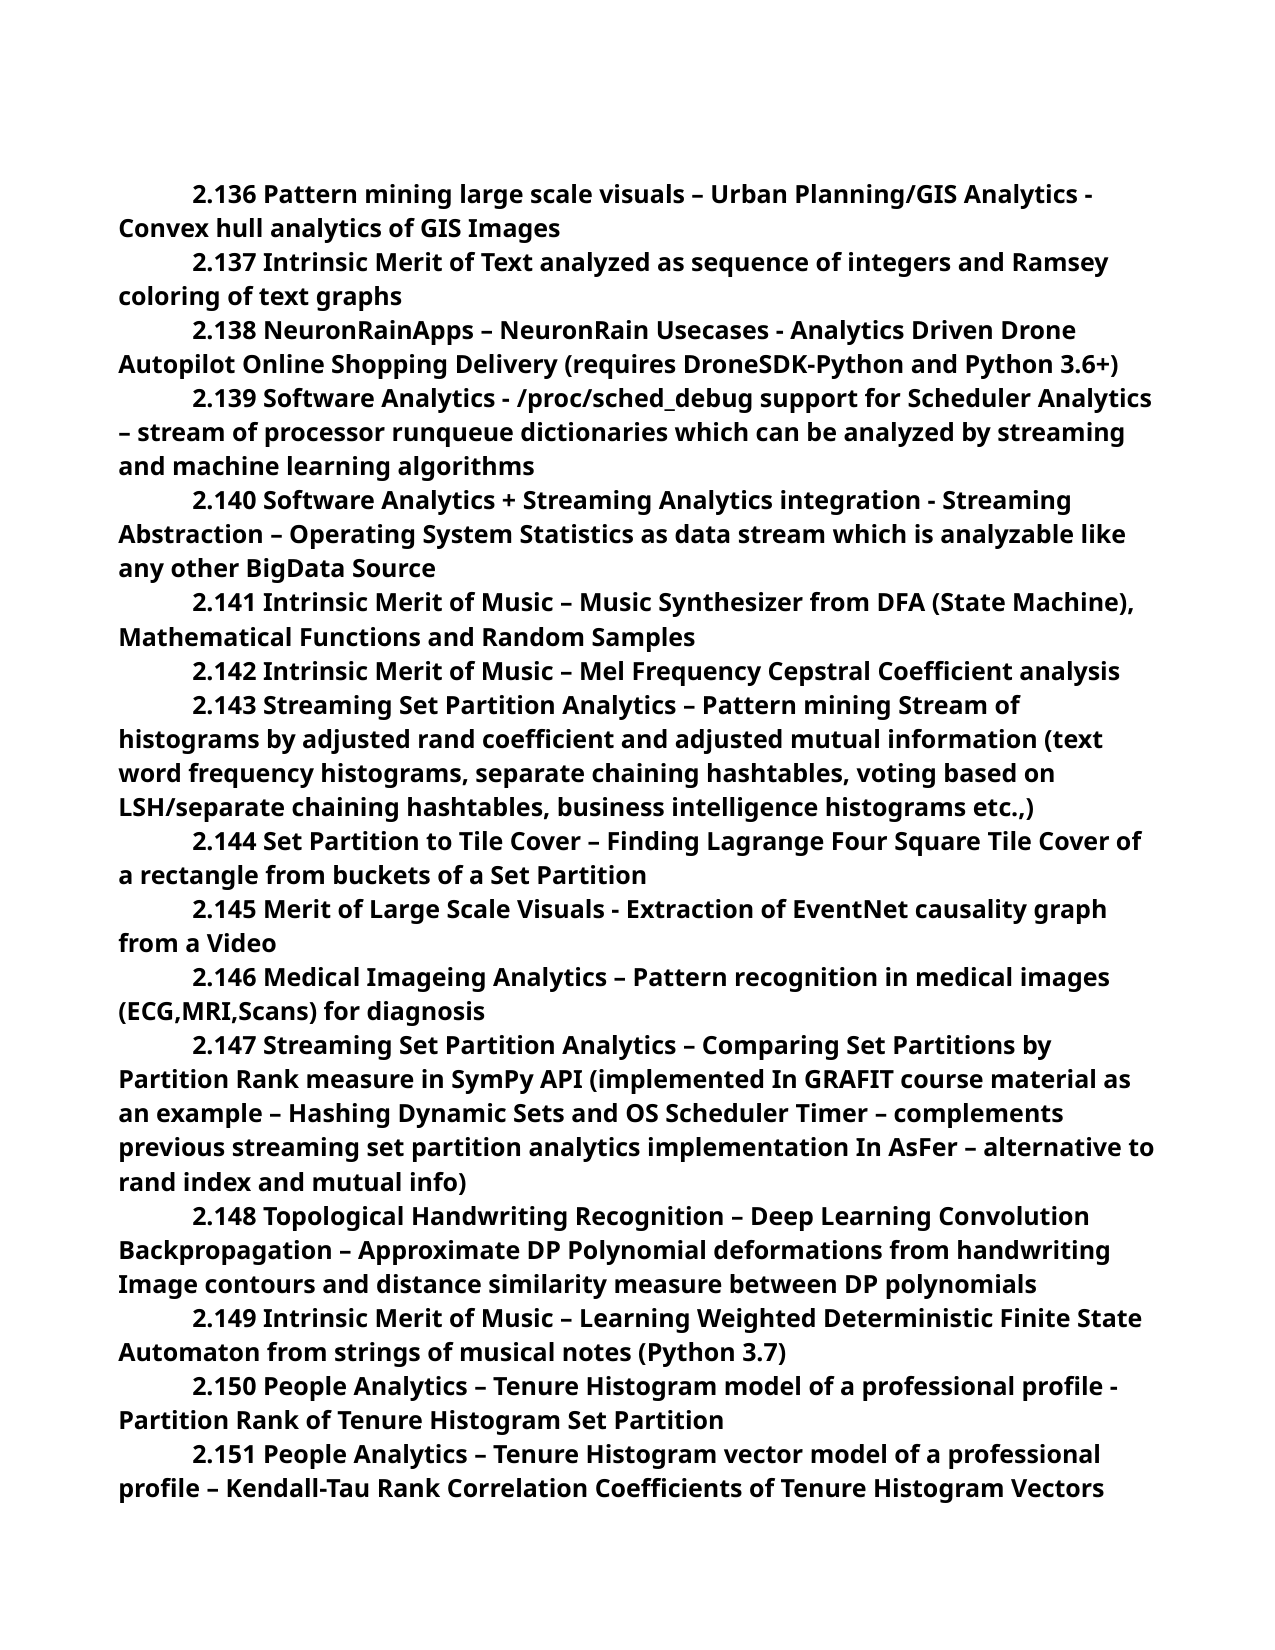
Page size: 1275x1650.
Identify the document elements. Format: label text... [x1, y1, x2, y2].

text 2.144 Set Partition to Tile Cover – Finding Lagrange Four Square Tile Cover of a rectangle from buckets of a Set Partition [118, 823, 1157, 892]
text 2.149 Intrinsic Merit of Music – Learning Weighted Deterministic Finite State Automaton from strings of musical notes (Python 3.7) [118, 1300, 1157, 1368]
text 2.146 Medical Imageing Analytics – Pattern recognition in medical images (ECG,MRI,Scans) for diagnosis [118, 960, 1157, 1028]
text 2.151 People Analytics – Tenure Histogram vector model of a professional profile – Kendall-Tau Rank Correlation Coefficients of Tenure Histogram Vectors [118, 1437, 1157, 1505]
text 2.143 Streaming Set Partition Analytics – Pattern mining Stream of histograms by adjusted rand coefficient and adjusted mutual information (text word frequency histograms, separate chaining hashtables, voting based on LSH/separate chaining hashtables, business intelligence histograms etc.,) [118, 687, 1157, 823]
text 2.150 People Analytics – Tenure Histogram model of a professional profile - Partition Rank of Tenure Histogram Set Partition [118, 1368, 1157, 1437]
text 2.147 Streaming Set Partition Analytics – Comparing Set Partitions by Partition Rank measure in SymPy API (implemented In GRAFIT course material as an example – Hashing Dynamic Sets and OS Scheduler Timer – complements previous streaming set partition analytics implementation In AsFer – alternative to rand index and mutual info) [118, 1028, 1157, 1198]
text 2.139 Software Analytics - /proc/sched_debug support for Scheduler Analytics – stream of processor runqueue dictionaries which can be analyzed by streaming and machine learning algorithms [118, 381, 1157, 483]
text 2.141 Intrinsic Merit of Music – Music Synthesizer from DFA (State Machine), Mathematical Functions and Random Samples [118, 585, 1157, 653]
text 2.137 Intrinsic Merit of Text analyzed as sequence of integers and Ramsey coloring of text graphs [118, 244, 1157, 313]
text 2.148 Topological Handwriting Recognition – Deep Learning Convolution Backpropagation – Approximate DP Polynomial deformations from handwriting Image contours and distance similarity measure between DP polynomials [118, 1198, 1157, 1300]
text 2.140 Software Analytics + Streaming Analytics integration - Streaming Abstraction – Operating System Statistics as data stream which is analyzable like any other BigData Source [118, 483, 1157, 585]
text 2.145 Merit of Large Scale Visuals - Extraction of EventNet causality graph from a Video [118, 892, 1157, 960]
text 2.138 NeuronRainApps – NeuronRain Usecases - Analytics Driven Drone Autopilot Online Shopping Delivery (requires DroneSDK-Python and Python 3.6+) [118, 313, 1157, 381]
text 2.136 Pattern mining large scale visuals – Urban Planning/GIS Analytics - Convex hull analytics of GIS Images [118, 176, 1157, 244]
text 2.142 Intrinsic Merit of Music – Mel Frequency Cepstral Coefficient analysis [118, 653, 1157, 687]
